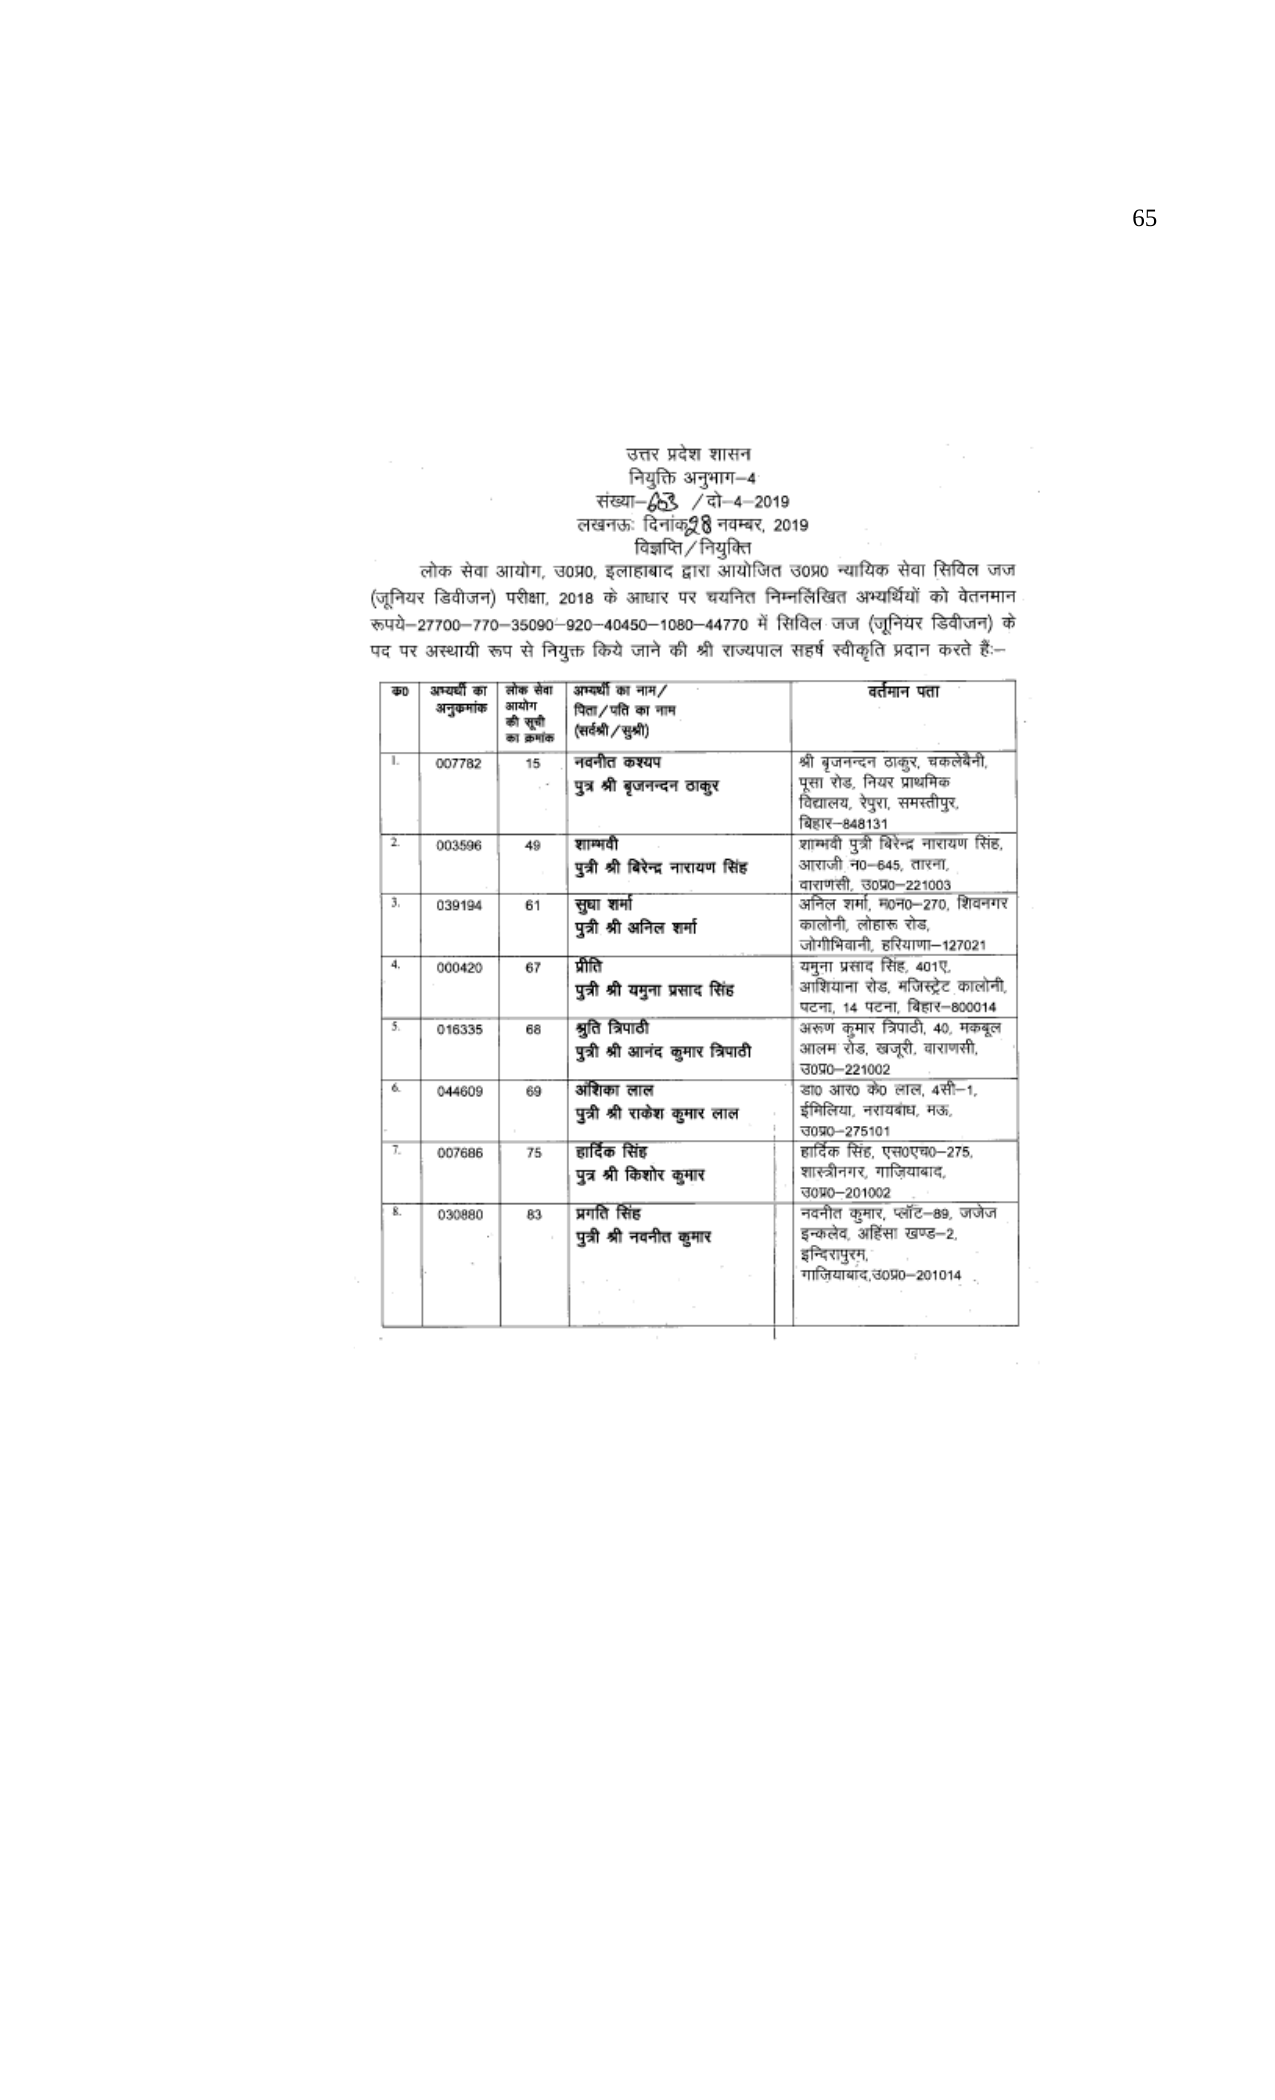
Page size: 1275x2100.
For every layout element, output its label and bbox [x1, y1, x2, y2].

picture [353, 438, 1040, 1366]
